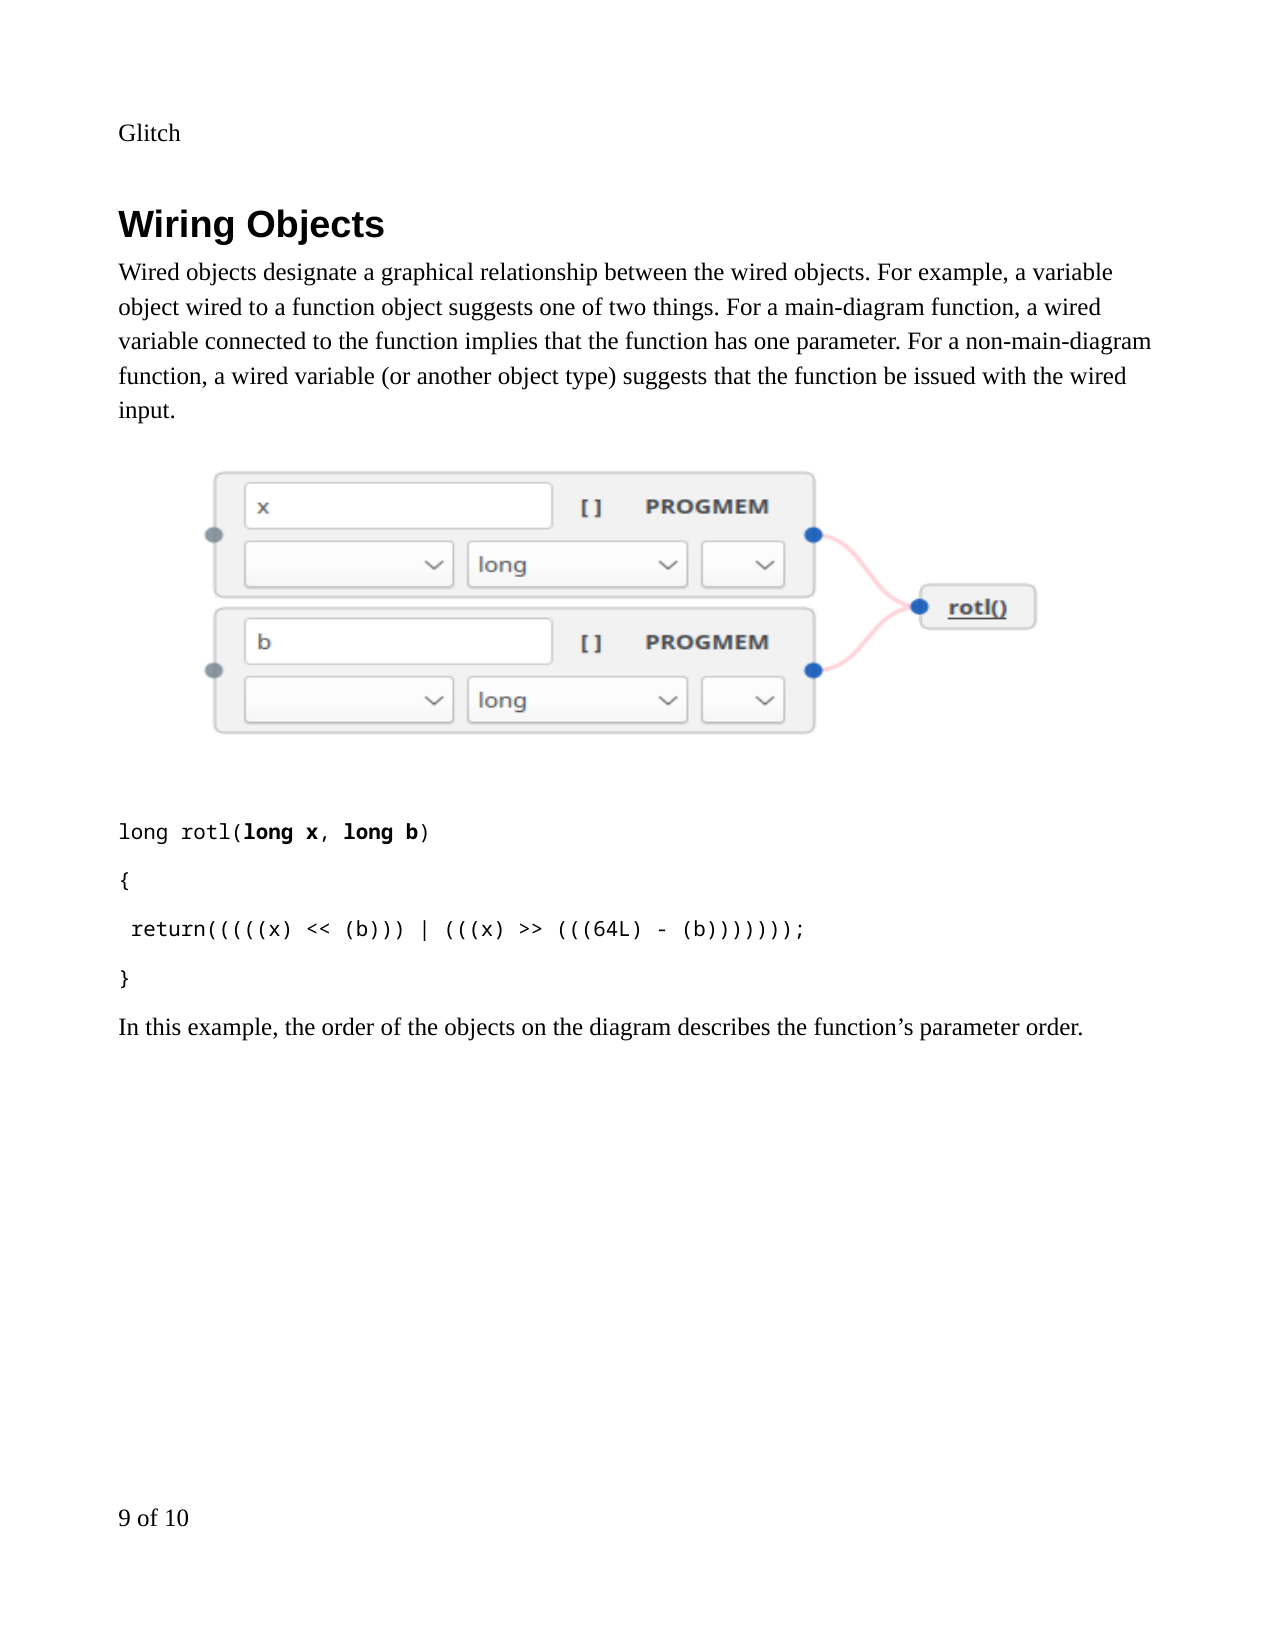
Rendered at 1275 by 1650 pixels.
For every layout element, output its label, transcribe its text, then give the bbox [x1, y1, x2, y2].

text return(((((x) << (b))) | (((x) >> (((64L) - (b))))))); [118, 914, 1157, 943]
subtitle Wiring Objects [118, 201, 1157, 245]
text long rotl(long x, long b) [118, 817, 1157, 845]
text In this example, the order of the objects on the diagram describes the function’s parameter order. [118, 1012, 1157, 1040]
picture [186, 444, 1089, 763]
text { [118, 866, 1157, 894]
text Wired objects designate a graphical relationship between the wired objects. For example, a variable object wired to a function object suggests one of two things. For a main-diagram function, a wired variable connected to the function implies that the function has one parameter. For a non-main-diagram function, a wired variable (or another object type) suggests that the function be issued with the wired input. [118, 257, 1157, 424]
text } [118, 963, 1157, 991]
